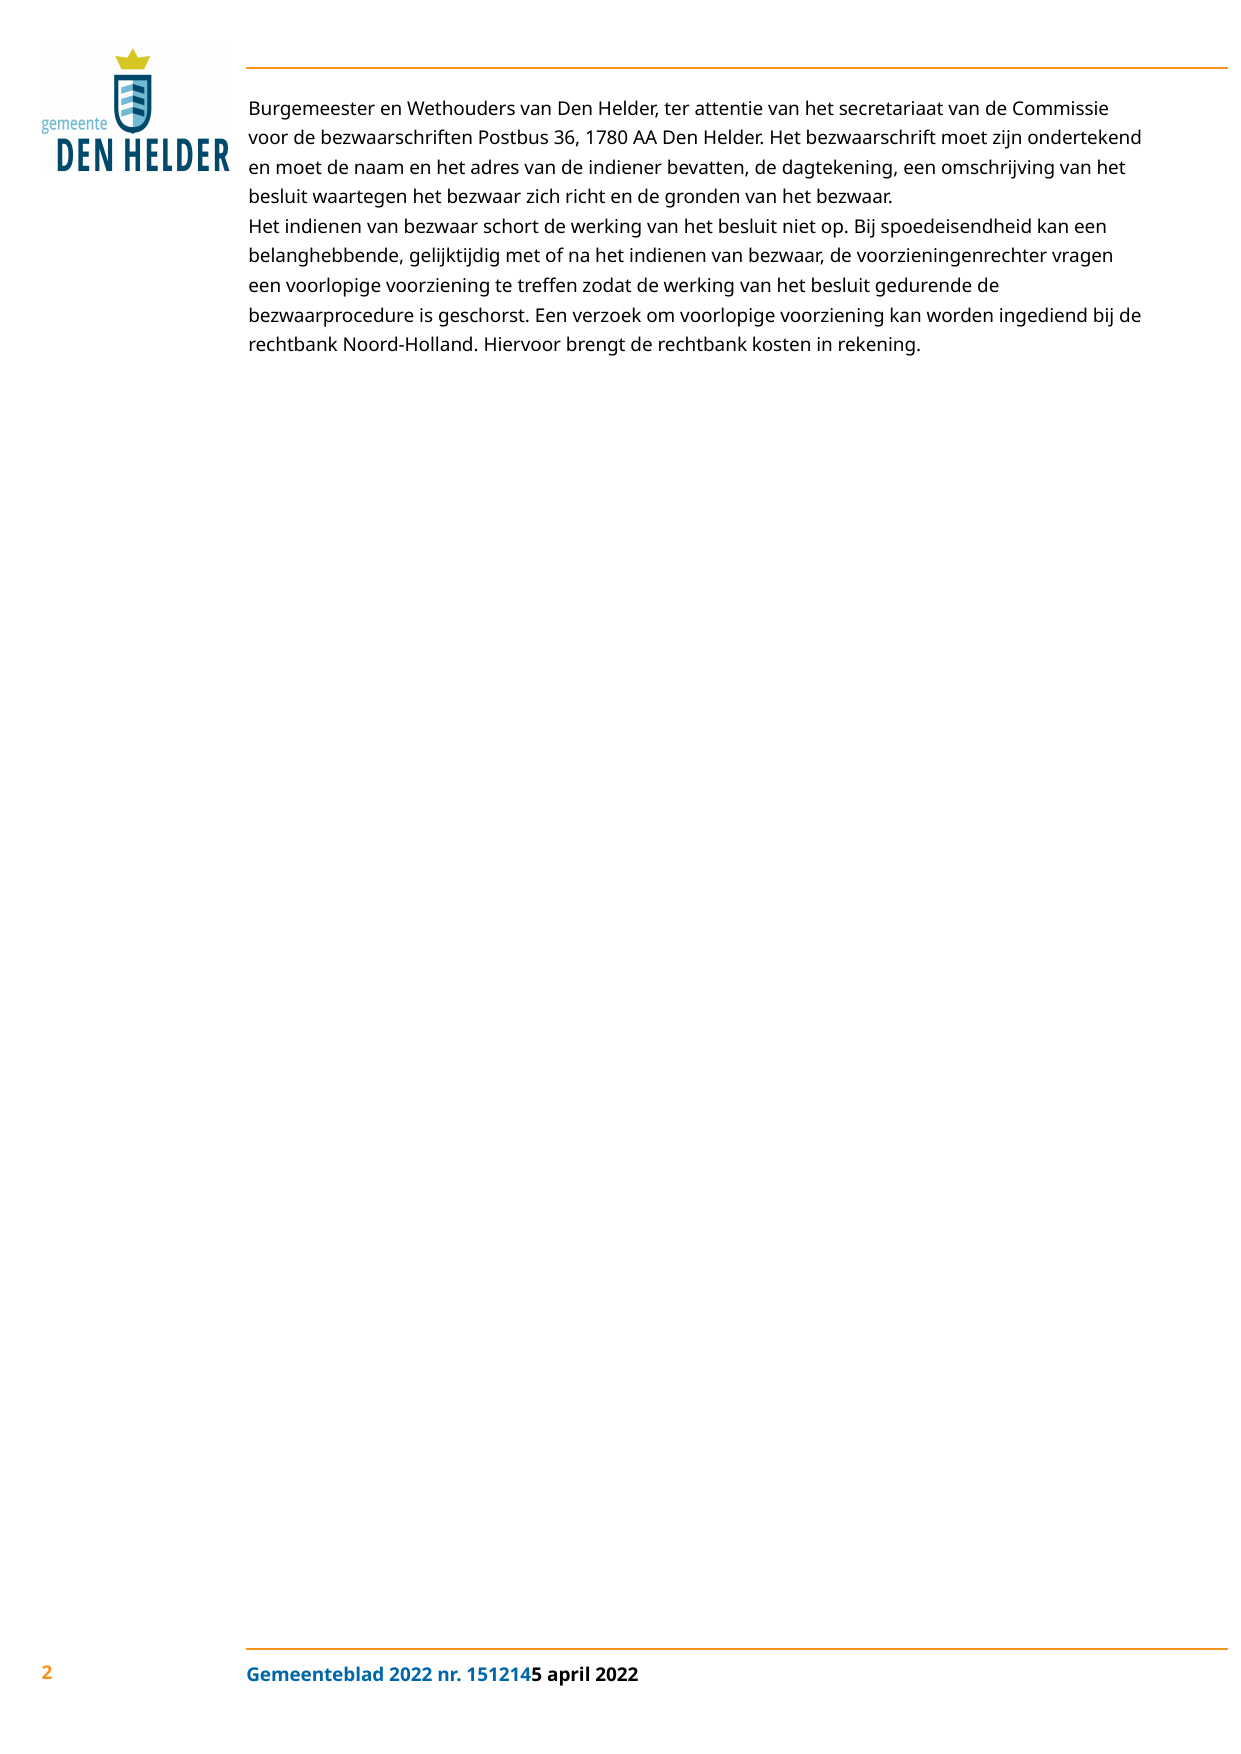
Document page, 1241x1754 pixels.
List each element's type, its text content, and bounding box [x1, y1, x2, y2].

picture [63, 144, 68, 165]
picture [220, 160, 224, 172]
text Burgemeester en Wethouders van Den Helder, ter attentie van het secretariaat van de Commissie voor de bezwaarschriften Postbus 36, 1780 AA Den Helder. Het bezwaarschrift moet zijn ondertekend en moet de naam en het adres van de indiener bevatten, de dagtekening, een omschrijving van het besluit waartegen het bezwaar zich richt en de gronden van het bezwaar. [248, 95, 1152, 209]
picture [130, 157, 135, 172]
text Het indienen van bezwaar schort de werking van het besluit niet op. Bij spoedeisendheid kan een belanghebbende, gelijktijdig met of na het indienen van bezwaar, de voorzieningenrechter vragen een voorlopige voorziening te treffen zodat de werking van het besluit gedurende de bezwaarprocedure is geschorst. Een verzoek om voorlopige voorziening kan worden ingediend bij de rechtbank Noord-Holland. Hiervoor brengt de rechtbank kosten in rekening. [248, 213, 1152, 357]
picture [100, 154, 106, 172]
picture [41, 47, 231, 172]
picture [182, 144, 187, 165]
